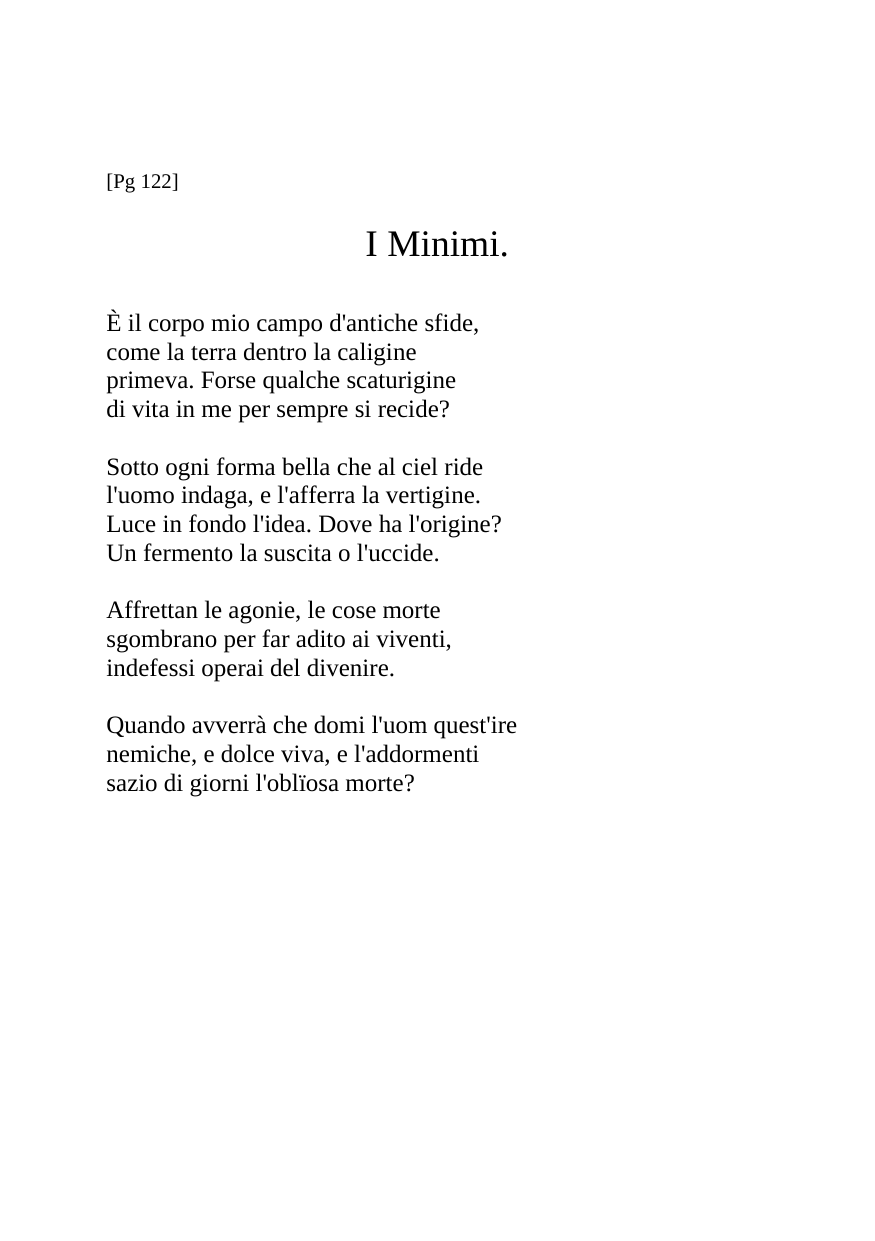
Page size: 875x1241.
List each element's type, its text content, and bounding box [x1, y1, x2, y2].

text come la terra dentro la caligine [106, 337, 768, 366]
text Sotto ogni forma bella che al ciel ride [106, 452, 768, 481]
text Un fermento la suscita o l'uccide. [106, 538, 768, 567]
text l'uomo indaga, e l'afferra la vertigine. [106, 481, 768, 509]
text [Pg 122] [106, 169, 768, 193]
text Luce in fondo l'idea. Dove ha l'origine? [106, 509, 768, 538]
text nemiche, e dolce viva, e l'addormenti [106, 739, 768, 768]
text È il corpo mio campo d'antiche sfide, [106, 308, 768, 337]
subtitle I Minimi. [106, 222, 768, 265]
text Affrettan le agonie, le cose morte [106, 596, 768, 624]
text Quando avverrà che domi l'uom quest'ire [106, 711, 768, 739]
text primeva. Forse qualche scaturigine [106, 366, 768, 394]
text indefessi operai del divenire. [106, 653, 768, 682]
text di vita in me per sempre si recide? [106, 394, 768, 423]
text sgombrano per far adito ai viventi, [106, 624, 768, 653]
text sazio di giorni l'oblïosa morte? [106, 768, 768, 797]
